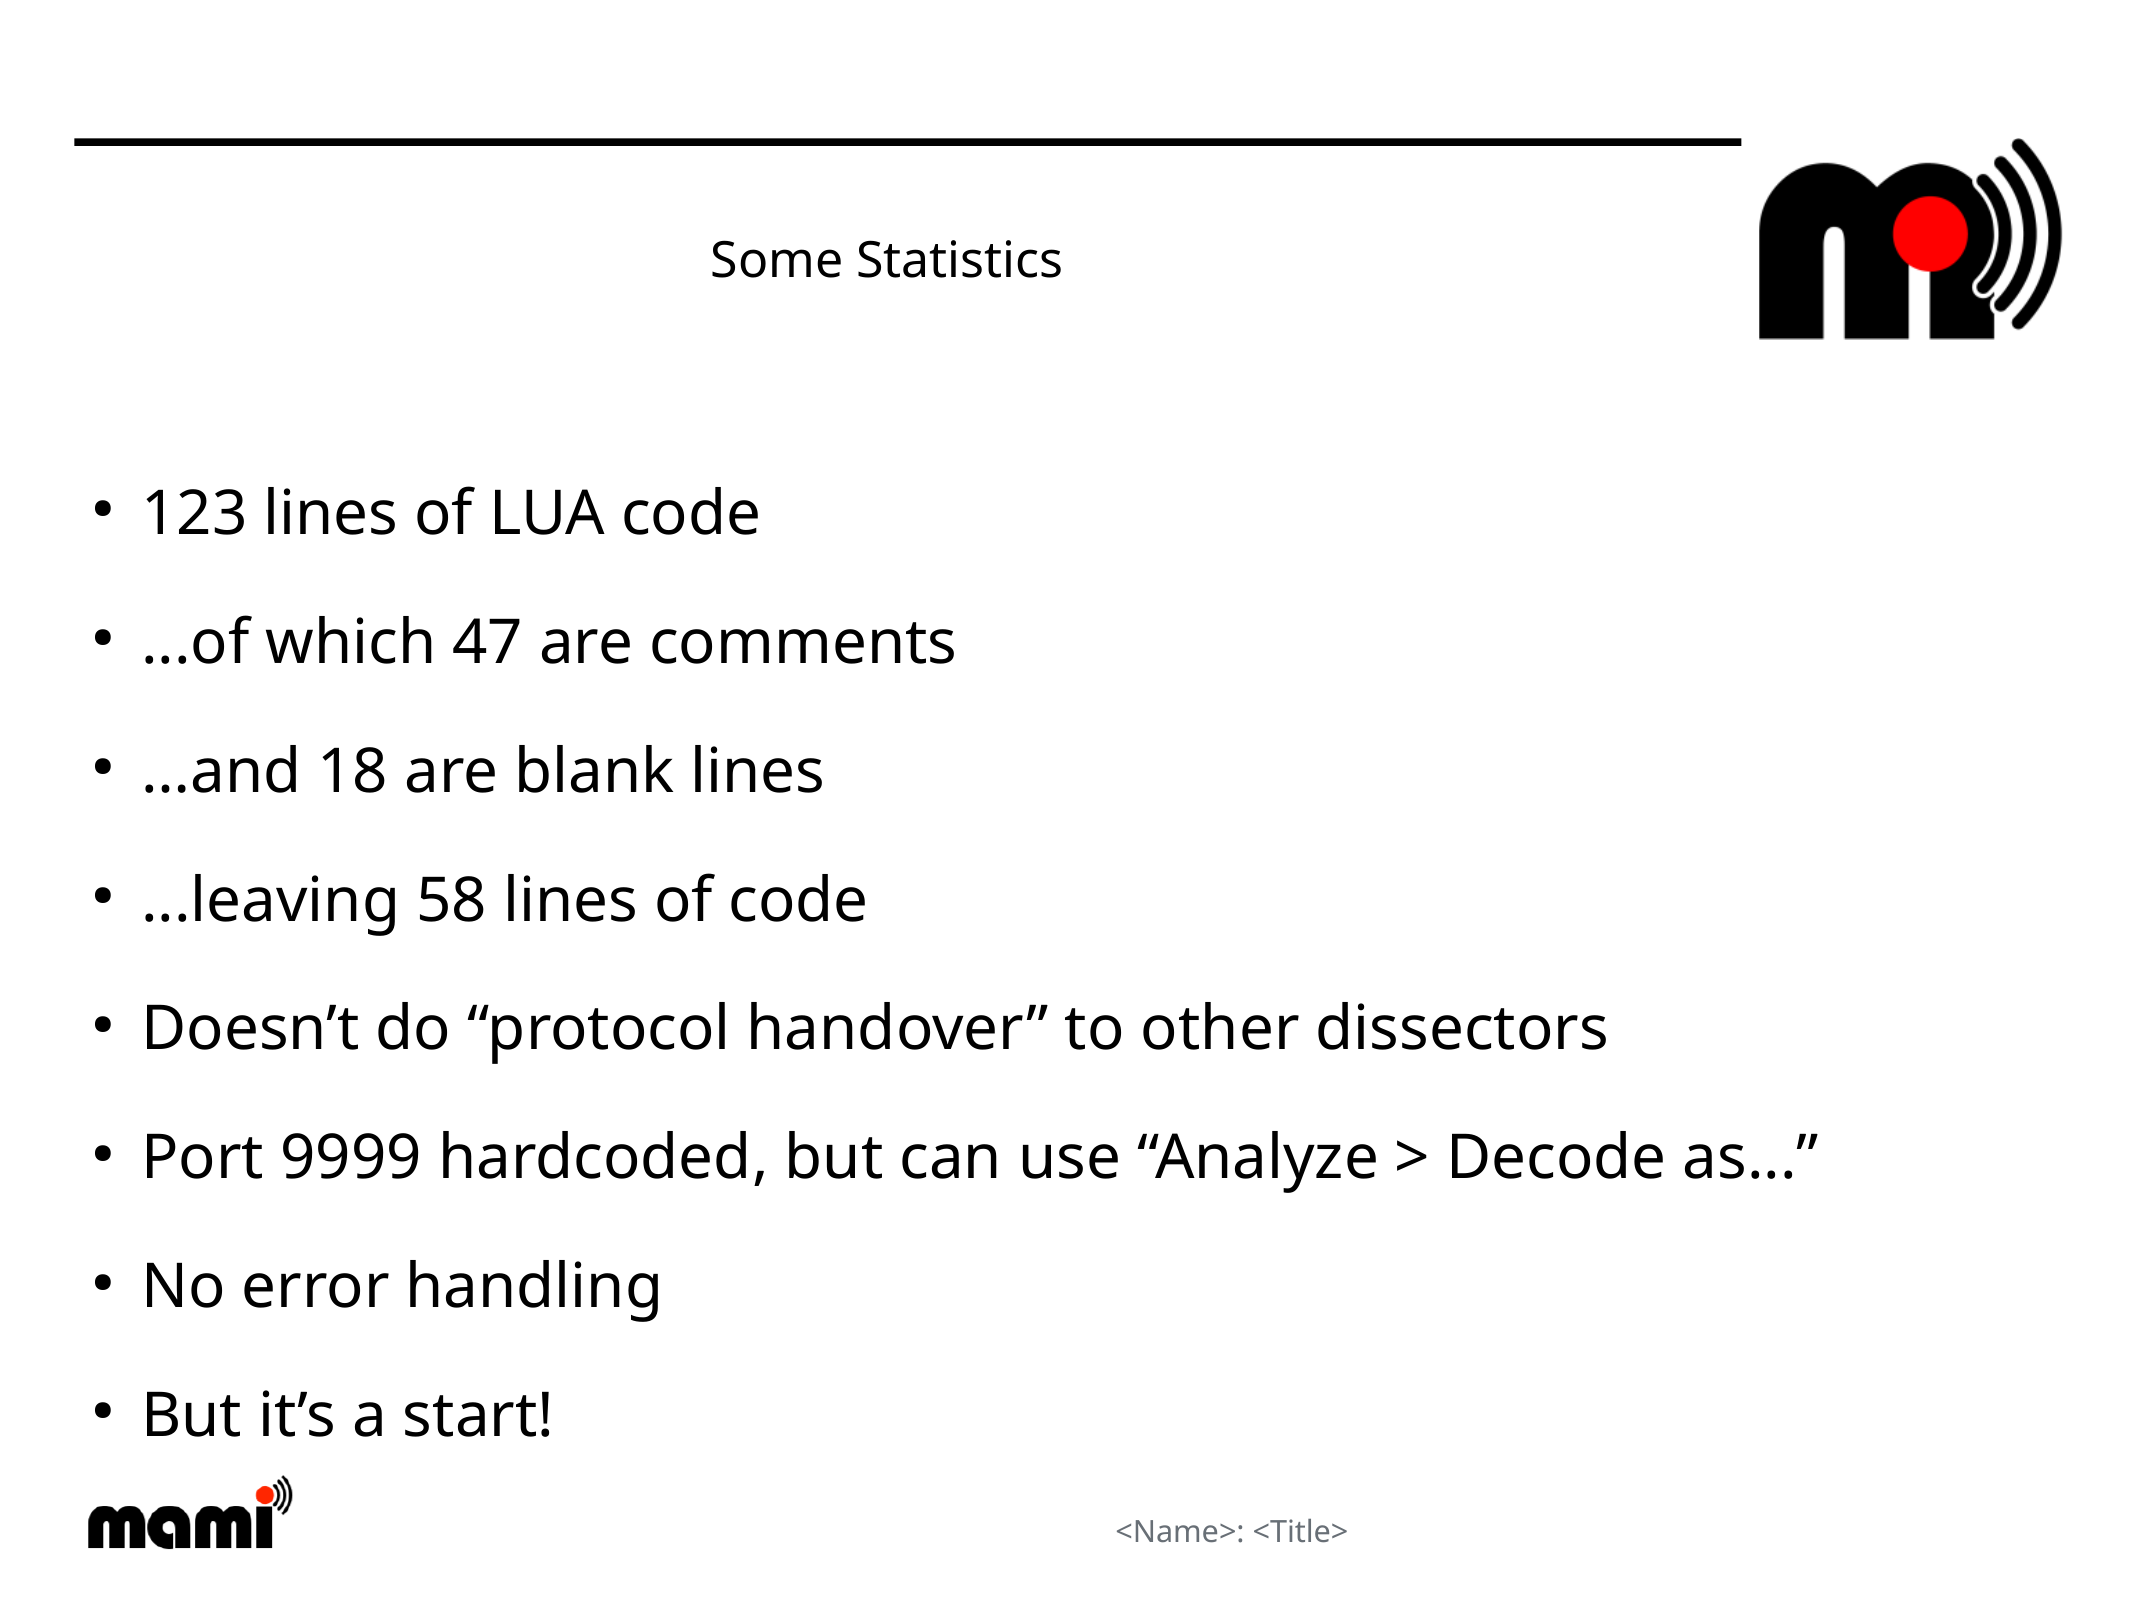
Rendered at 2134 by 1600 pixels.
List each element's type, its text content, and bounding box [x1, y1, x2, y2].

list 123 lines of LUA code ...of which 47 are comments …and 18 are blank lines ...leaving 58 lines of code Doesn’t do “protocol handover” to other dissectors Port 9999 hardcoded, but can use “Analyze > Decode as...” No error handling But it’s a start! [75, 451, 2053, 1462]
title Some Statistics [75, 144, 1700, 372]
picture [1758, 138, 2065, 340]
picture [86, 1473, 294, 1552]
